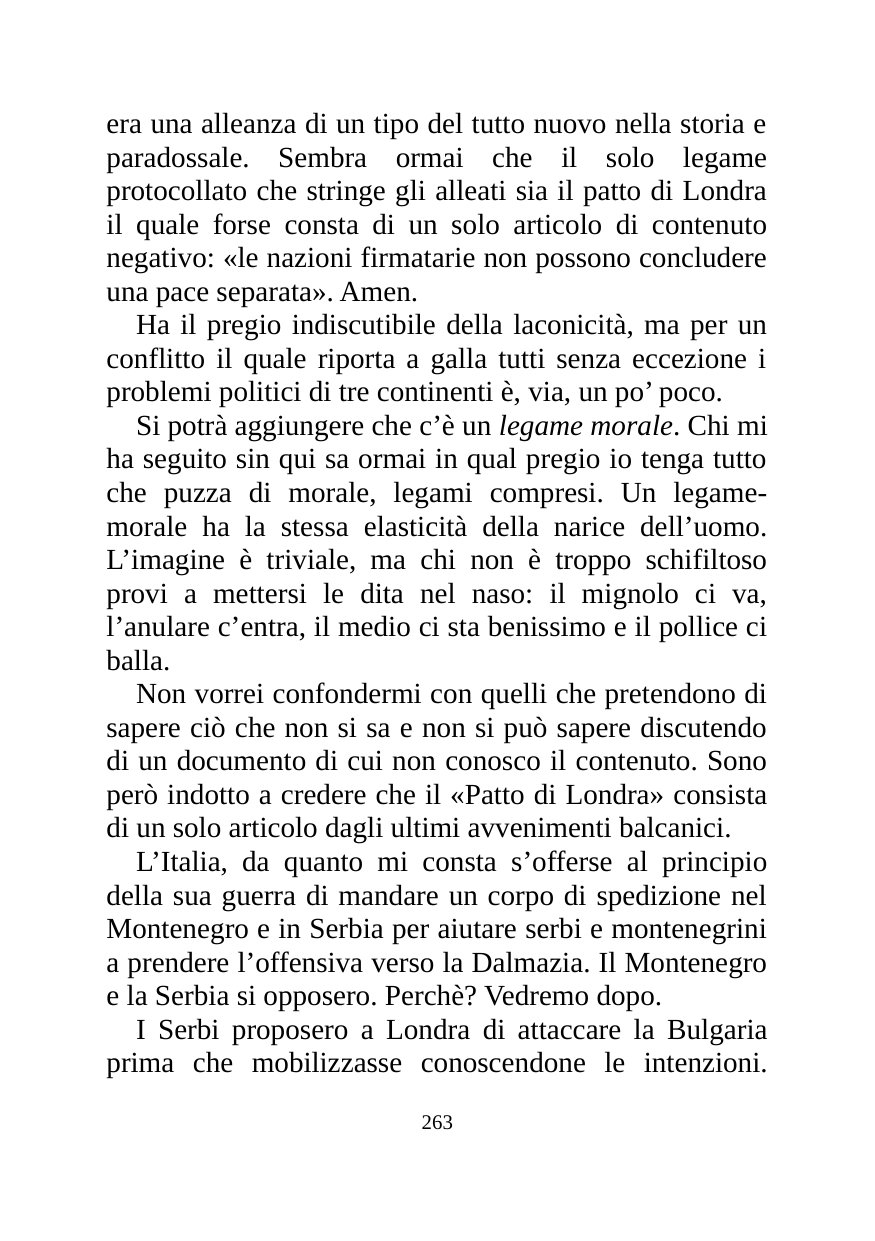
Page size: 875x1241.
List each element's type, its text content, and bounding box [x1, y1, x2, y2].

text era una alleanza di un tipo del tutto nuovo nella storia e paradossale. Sembra ormai che il solo legame protocollato che stringe gli alleati sia il patto di Londra il quale forse consta di un solo articolo di contenuto negativo: «le nazioni firmatarie non possono concludere una pace separata». Amen. [106, 106, 768, 307]
text Non vorrei confondermi con quelli che pretendono di sapere ciò che non si sa e non si può sapere discutendo di un documento di cui non conosco il contenuto. Sono però indotto a credere che il «Patto di Londra» consista di un solo articolo dagli ultimi avvenimenti balcanici. [106, 676, 768, 844]
text L’Italia, da quanto mi consta s’offerse al principio della sua guerra di mandare un corpo di spedizione nel Montenegro e in Serbia per aiutare serbi e montenegrini a prendere l’offensiva verso la Dalmazia. Il Montenegro e la Serbia si opposero. Perchè? Vedremo dopo. [106, 844, 768, 1012]
text Si potrà aggiungere che c’è un legame morale. Chi mi ha seguito sin qui sa ormai in qual pregio io tenga tutto che puzza di morale, legami compresi. Un legame-morale ha la stessa elasticità della narice dell’uomo. L’imagine è triviale, ma chi non è troppo schifiltoso provi a mettersi le dita nel naso: il mignolo ci va, l’anulare c’entra, il medio ci sta benissimo e il pollice ci balla. [106, 408, 768, 676]
text I Serbi proposero a Londra di attaccare la Bulgaria prima che mobilizzasse conoscendone le intenzioni. [106, 1012, 768, 1079]
text Ha il pregio indiscutibile della laconicità, ma per un conflitto il quale riporta a galla tutti senza eccezione i problemi politici di tre continenti è, via, un po’ poco. [106, 307, 768, 408]
